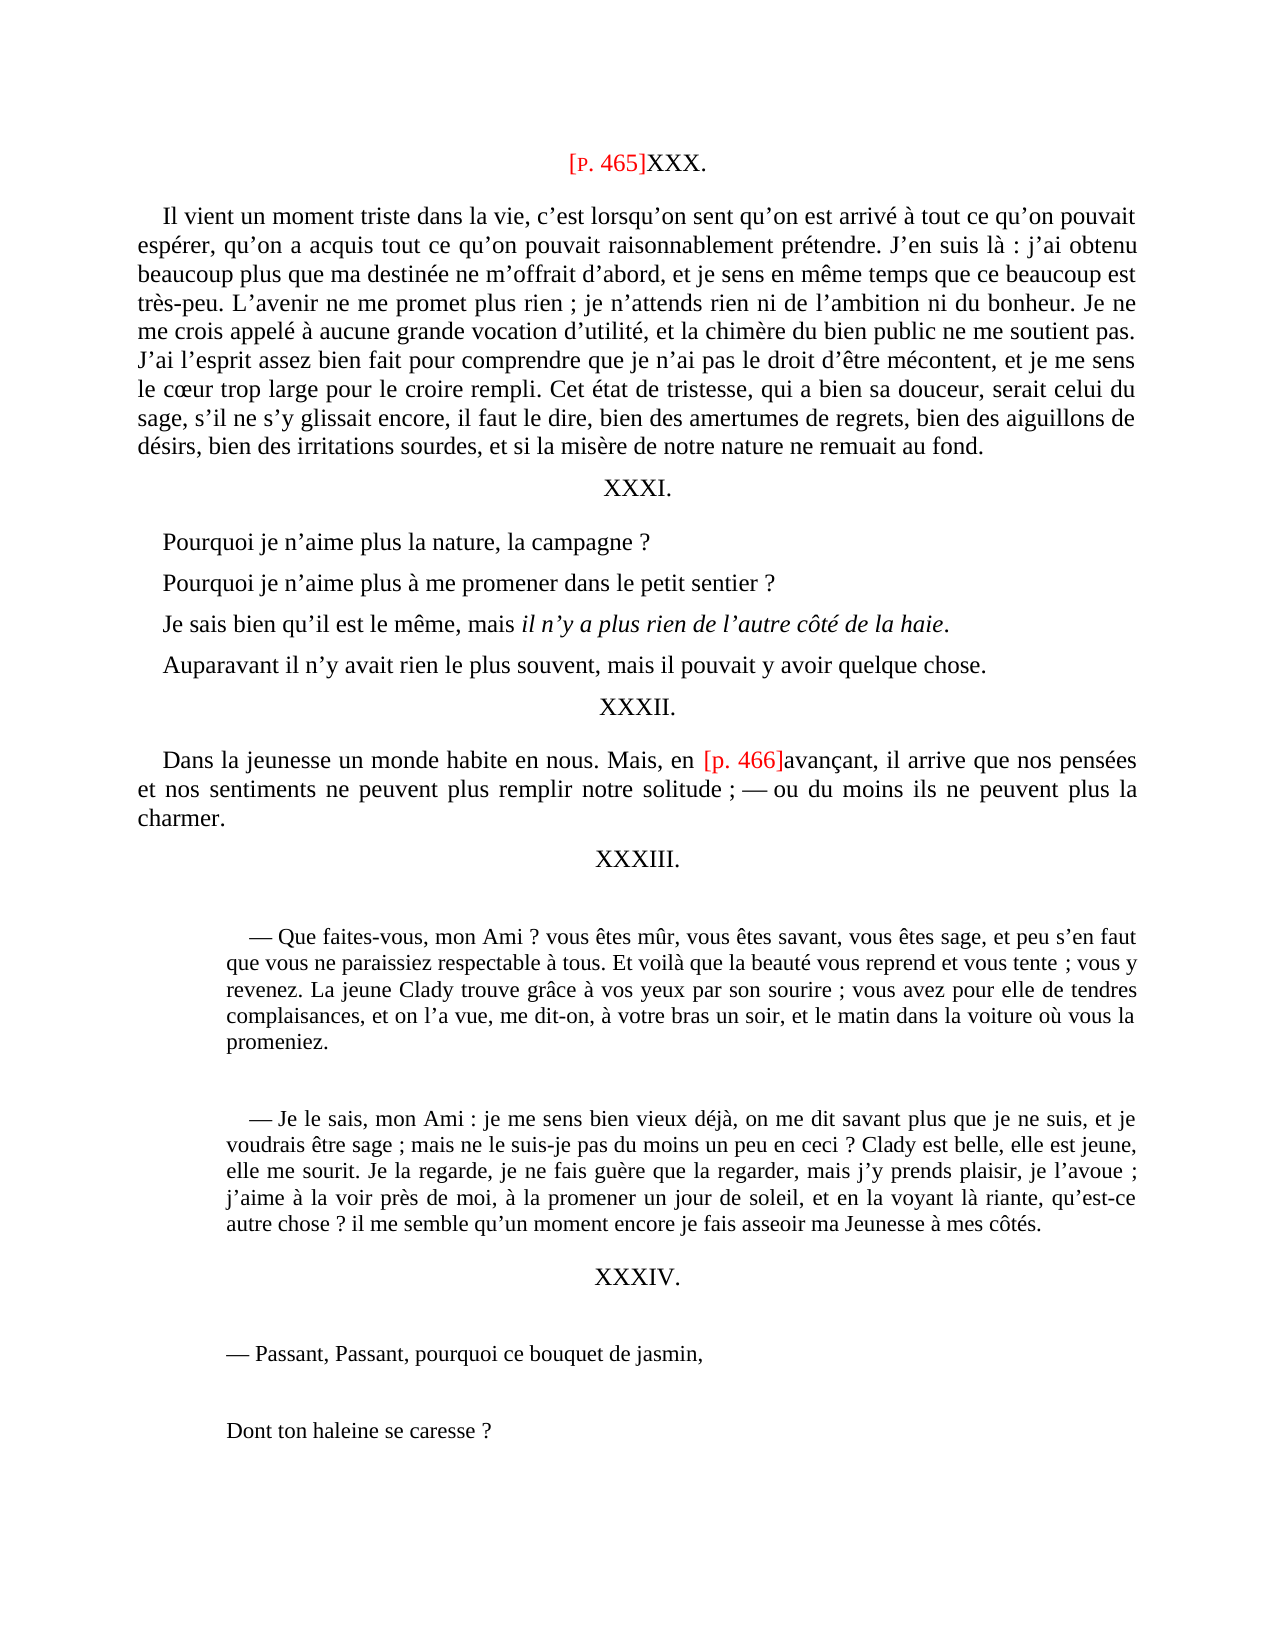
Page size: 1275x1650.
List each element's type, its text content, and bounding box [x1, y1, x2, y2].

text Je sais bien qu’il est le même, mais il n’y a plus rien de l’autre côté de la haie. [137, 609, 1137, 638]
text — Que faites-vous, mon Ami ? vous êtes mûr, vous êtes savant, vous êtes sage, et peu s’en faut que vous ne paraissiez respectable à tous. Et voilà que la beauté vous reprend et vous tente ; vous y revenez. La jeune Clady trouve grâce à vos yeux par son sourire ; vous avez pour elle de tendres complaisances, et on l’a vue, me dit-on, à votre bras un soir, et le matin dans la voiture où vous la promeniez. [226, 923, 1137, 1055]
text — Passant, Passant, pourquoi ce bouquet de jasmin, [226, 1340, 1137, 1367]
text Dans la jeunesse un monde habite en nous. Mais, en [p. 466]avançant, il arrive que nos pensées et nos sentiments ne peuvent plus remplir notre solitude ; — ou du moins ils ne peuvent plus la charmer. [137, 745, 1137, 832]
text XXXI. [137, 473, 1137, 501]
text Dont ton haleine se caresse ? [226, 1417, 1137, 1443]
text XXXIV. [137, 1262, 1137, 1290]
text XXXIII. [137, 844, 1137, 873]
text [p. 465]XXX. [137, 148, 1137, 176]
text — Je le sais, mon Ami : je me sens bien vieux déjà, on me dit savant plus que je ne suis, et je voudrais être sage ; mais ne le suis-je pas du moins un peu en ceci ? Clady est belle, elle est jeune, elle me sourit. Je la regarde, je ne fais guère que la regarder, mais j’y prends plaisir, je l’avoue ; j’aime à la voir près de moi, à la promener un jour de soleil, et en la voyant là riante, qu’est-ce autre chose ? il me semble qu’un moment encore je fais asseoir ma Jeunesse à mes côtés. [226, 1105, 1137, 1237]
text Auparavant il n’y avait rien le plus souvent, mais il pouvait y avoir quelque chose. [137, 650, 1137, 679]
text Il vient un moment triste dans la vie, c’est lorsqu’on sent qu’on est arrivé à tout ce qu’on pouvait espérer, qu’on a acquis tout ce qu’on pouvait raisonnablement prétendre. J’en suis là : j’ai obtenu beaucoup plus que ma destinée ne m’offrait d’abord, et je sens en même temps que ce beaucoup est très-peu. L’avenir ne me promet plus rien ; je n’attends rien ni de l’ambition ni du bonheur. Je ne me crois appelé à aucune grande vocation d’utilité, et la chimère du bien public ne me soutient pas. J’ai l’esprit assez bien fait pour comprendre que je n’ai pas le droit d’être mécontent, et je me sens le cœur trop large pour le croire rempli. Cet état de tristesse, qui a bien sa douceur, serait celui du sage, s’il ne s’y glissait encore, il faut le dire, bien des amertumes de regrets, bien des aiguillons de désirs, bien des irritations sourdes, et si la misère de notre nature ne remuait au fond. [137, 201, 1137, 460]
text Pourquoi je n’aime plus à me promener dans le petit sentier ? [137, 568, 1137, 597]
text Pourquoi je n’aime plus la nature, la campagne ? [137, 527, 1137, 555]
text XXXII. [137, 692, 1137, 720]
